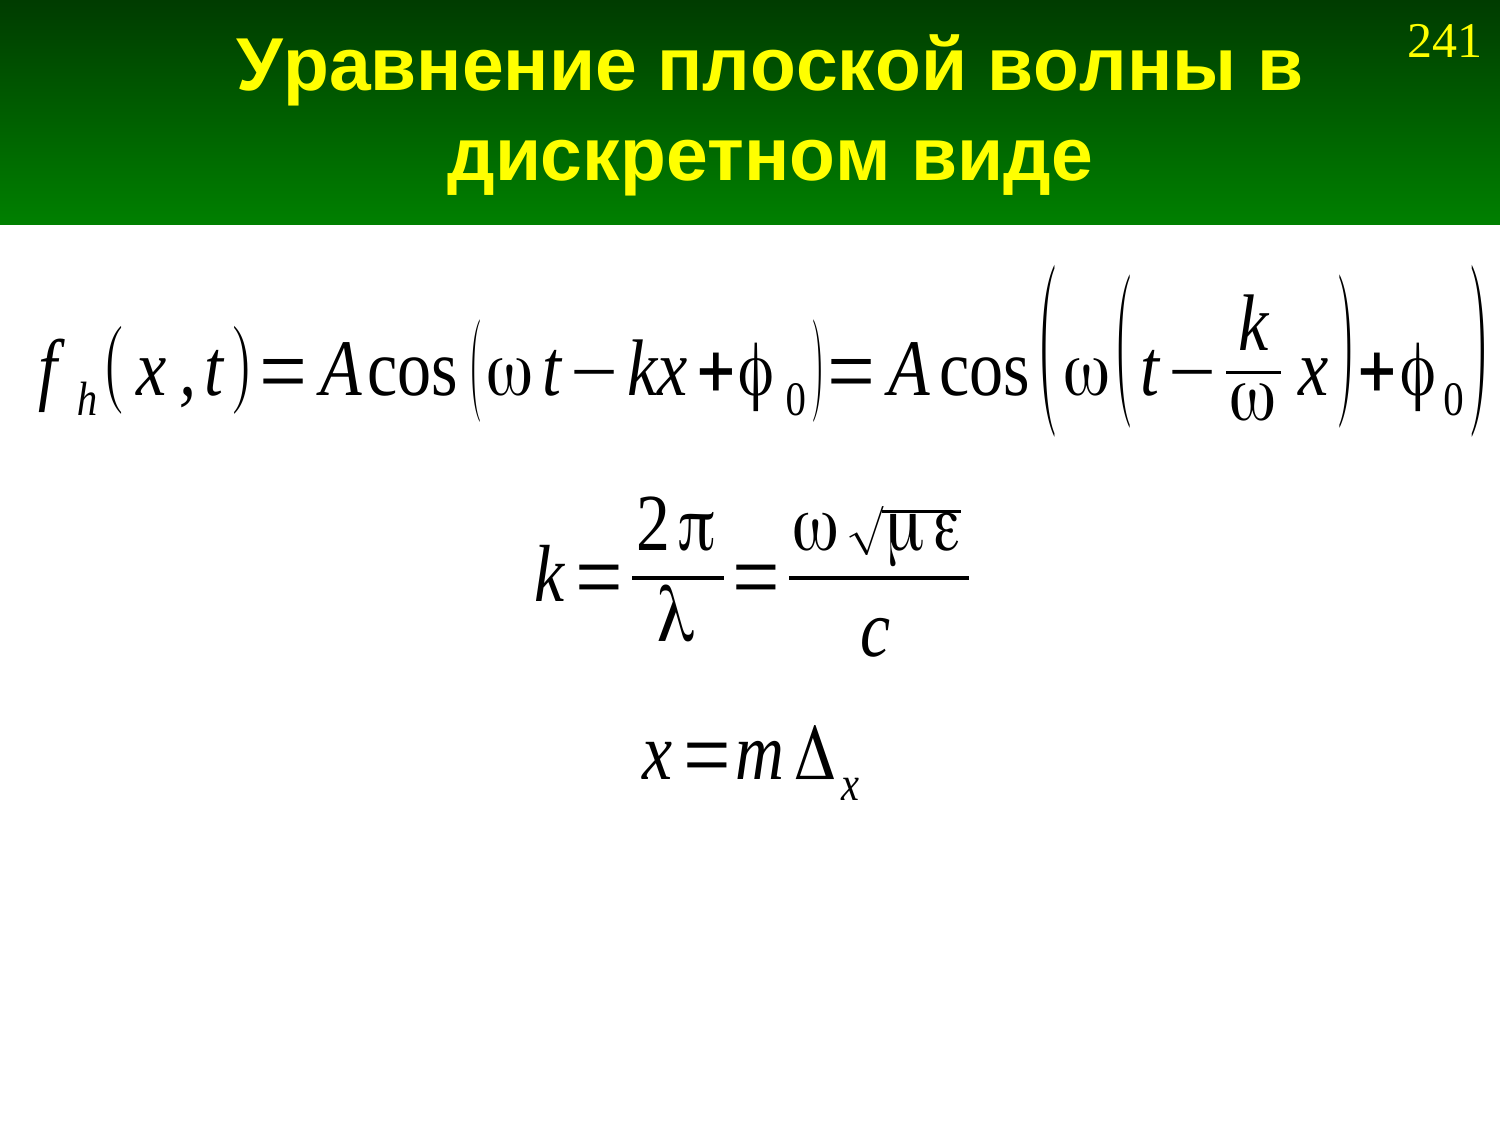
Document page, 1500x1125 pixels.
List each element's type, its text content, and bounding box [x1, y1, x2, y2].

chart [8, 259, 1500, 442]
chart [620, 708, 880, 813]
title Уравнение плоской волны в дискретном виде [100, 7, 1441, 204]
chart [513, 479, 987, 674]
